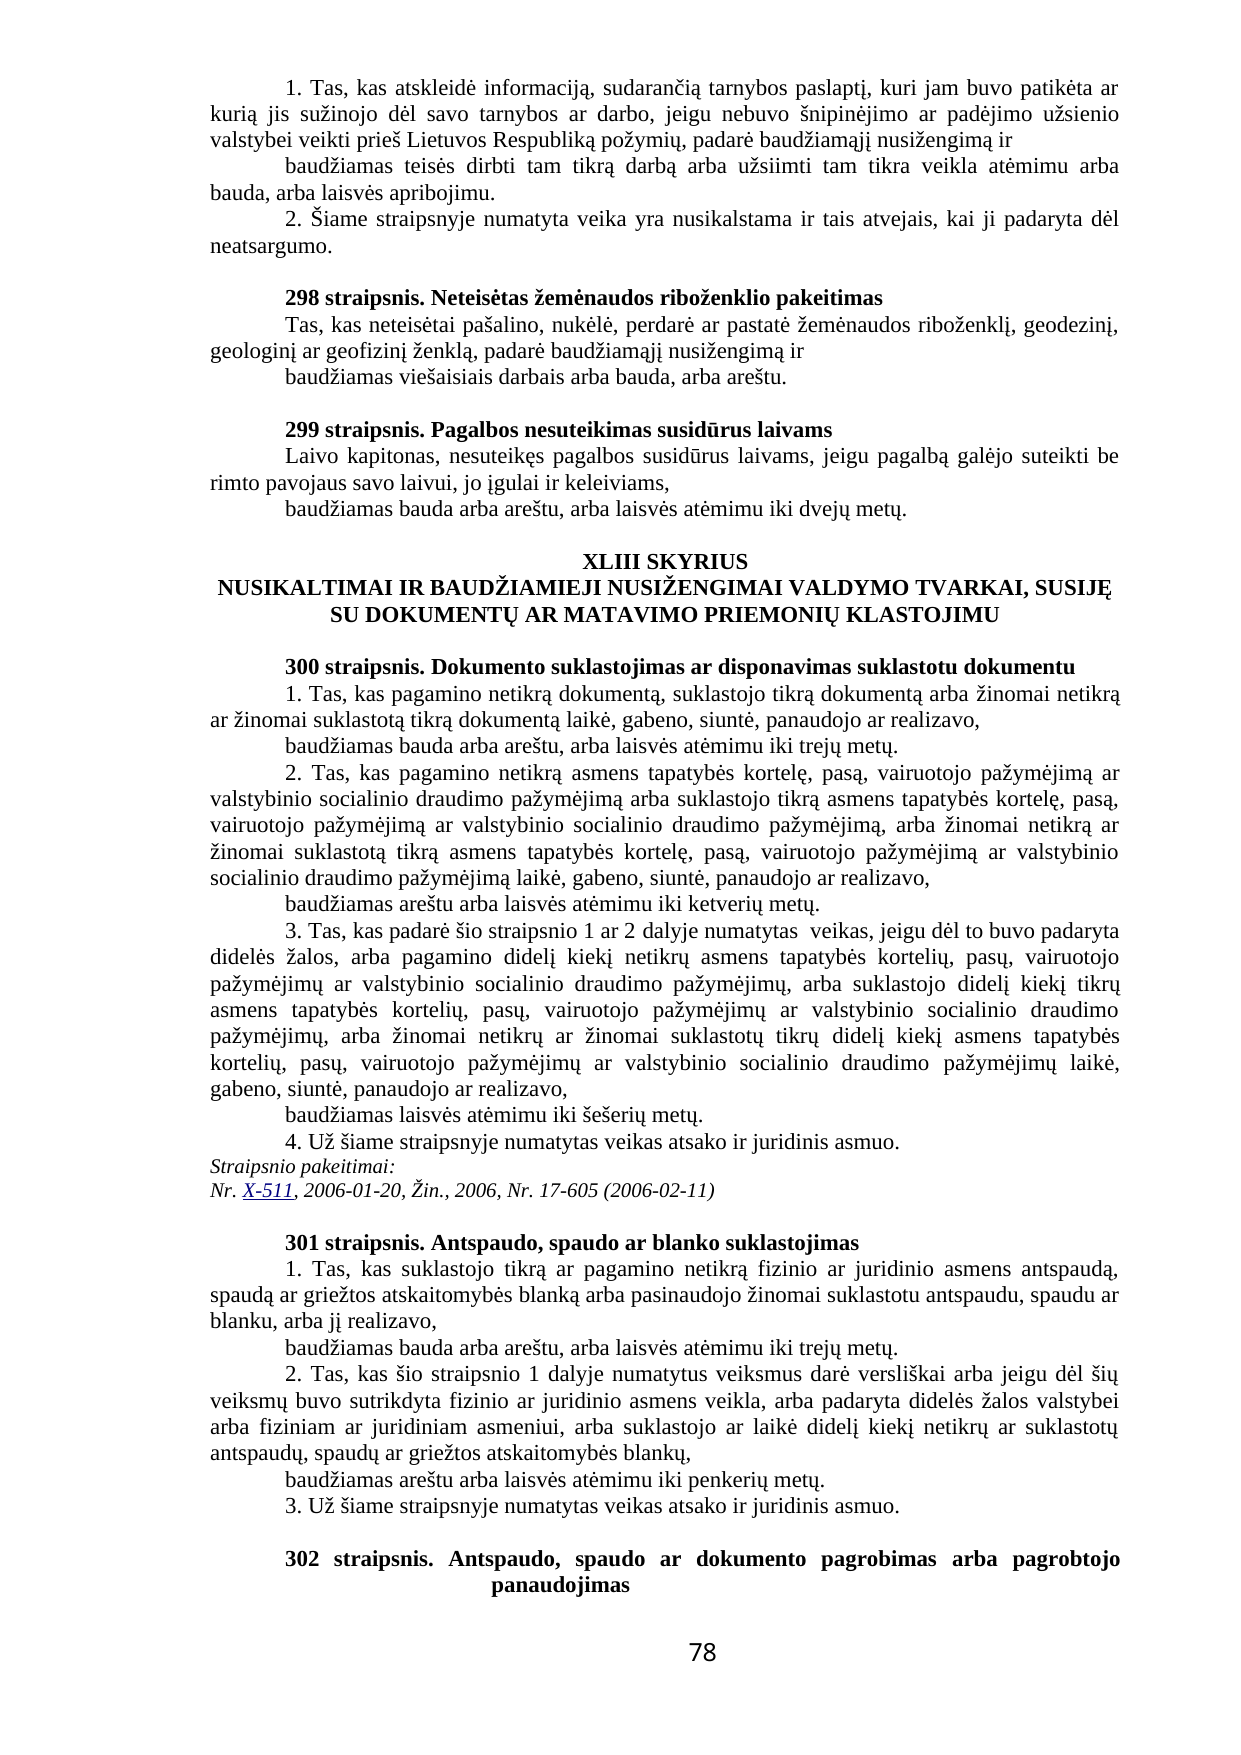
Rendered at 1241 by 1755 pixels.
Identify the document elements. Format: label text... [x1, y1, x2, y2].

text baudžiamas bauda arba areštu, arba laisvės atėmimu iki trejų metų. [210, 732, 1120, 759]
text 4. Už šiame straipsnyje numatytas veikas atsako ir juridinis asmuo. [210, 1128, 1120, 1154]
text Tas, kas neteisėtai pašalino, nukėlė, perdarė ar pastatė žemėnaudos riboženklį, geodezinį, geologinį ar geofizinį ženklą, padarė baudžiamąjį nusižengimą ir [210, 311, 1120, 363]
text 301 straipsnis. Antspaudo, spaudo ar blanko suklastojimas [210, 1228, 1120, 1255]
text XLIII SKYRIUS [210, 548, 1120, 574]
text 1. Tas, kas suklastojo tikrą ar pagamino netikrą fizinio ar juridinio asmens antspaudą, spaudą ar griežtos atskaitomybės blanką arba pasinaudojo žinomai suklastotu antspaudu, spaudu ar blanku, arba jį realizavo, [210, 1255, 1120, 1334]
text 3. Tas, kas padarė šio straipsnio 1 ar 2 dalyje numatytas veikas, jeigu dėl to buvo padaryta didelės žalos, arba pagamino didelį kiekį netikrų asmens tapatybės kortelių, pasų, vairuotojo pažymėjimų ar valstybinio socialinio draudimo pažymėjimų, arba suklastojo didelį kiekį tikrų asmens tapatybės kortelių, pasų, vairuotojo pažymėjimų ar valstybinio socialinio draudimo pažymėjimų, arba žinomai netikrų ar žinomai suklastotų tikrų didelį kiekį asmens tapatybės kortelių, pasų, vairuotojo pažymėjimų ar valstybinio socialinio draudimo pažymėjimų laikė, gabeno, siuntė, panaudojo ar realizavo, [210, 917, 1120, 1101]
text baudžiamas viešaisiais darbais arba bauda, arba areštu. [210, 363, 1120, 390]
text 2. Tas, kas šio straipsnio 1 dalyje numatytus veiksmus darė versliškai arba jeigu dėl šių veiksmų buvo sutrikdyta fizinio ar juridinio asmens veikla, arba padaryta didelės žalos valstybei arba fiziniam ar juridiniam asmeniui, arba suklastojo ar laikė didelį kiekį netikrų ar suklastotų antspaudų, spaudų ar griežtos atskaitomybės blankų, [210, 1360, 1120, 1466]
text Nr. X-511, 2006-01-20, Žin., 2006, Nr. 17-605 (2006-02-11) [210, 1178, 1120, 1202]
text 1. Tas, kas atskleidė informaciją, sudarančią tarnybos paslaptį, kuri jam buvo patikėta ar kurią jis sužinojo dėl savo tarnybos ar darbo, jeigu nebuvo šnipinėjimo ar padėjimo užsienio valstybei veikti prieš Lietuvos Respubliką požymių, padarė baudžiamąjį nusižengimą ir [210, 73, 1120, 153]
text baudžiamas teisės dirbti tam tikrą darbą arba užsiimti tam tikra veikla atėmimu arba bauda, arba laisvės apribojimu. [210, 153, 1120, 205]
text NUSIKALTIMAI IR BAUDŽIAMIEJI NUSIŽENGIMAI VALDYMO TVARKAI, SUSIJĘ SU DOKUMENTŲ AR MATAVIMO PRIEMONIŲ KLASTOJIMU [210, 574, 1120, 627]
text baudžiamas bauda arba areštu, arba laisvės atėmimu iki trejų metų. [210, 1334, 1120, 1360]
text 302 straipsnis. Antspaudo, spaudo ar dokumento pagrobimas arba pagrobtojo panaudojimas [285, 1545, 1120, 1597]
text baudžiamas areštu arba laisvės atėmimu iki ketverių metų. [210, 891, 1120, 917]
text baudžiamas laisvės atėmimu iki šešerių metų. [210, 1101, 1120, 1128]
text 1. Tas, kas pagamino netikrą dokumentą, suklastojo tikrą dokumentą arba žinomai netikrą ar žinomai suklastotą tikrą dokumentą laikė, gabeno, siuntė, panaudojo ar realizavo, [210, 680, 1120, 732]
text 3. Už šiame straipsnyje numatytas veikas atsako ir juridinis asmuo. [210, 1492, 1120, 1518]
text baudžiamas bauda arba areštu, arba laisvės atėmimu iki dvejų metų. [210, 495, 1120, 522]
text 300 straipsnis. Dokumento suklastojimas ar disponavimas suklastotu dokumentu [285, 653, 1120, 680]
text Straipsnio pakeitimai: [210, 1154, 1120, 1178]
text 2. Šiame straipsnyje numatyta veika yra nusikalstama ir tais atvejais, kai ji padaryta dėl neatsargumo. [210, 205, 1120, 258]
text 299 straipsnis. Pagalbos nesuteikimas susidūrus laivams [210, 416, 1120, 442]
text 298 straipsnis. Neteisėtas žemėnaudos riboženklio pakeitimas [210, 284, 1120, 311]
text 2. Tas, kas pagamino netikrą asmens tapatybės kortelę, pasą, vairuotojo pažymėjimą ar valstybinio socialinio draudimo pažymėjimą arba suklastojo tikrą asmens tapatybės kortelę, pasą, vairuotojo pažymėjimą ar valstybinio socialinio draudimo pažymėjimą, arba žinomai netikrą ar žinomai suklastotą tikrą asmens tapatybės kortelę, pasą, vairuotojo pažymėjimą ar valstybinio socialinio draudimo pažymėjimą laikė, gabeno, siuntė, panaudojo ar realizavo, [210, 759, 1120, 891]
text Laivo kapitonas, nesuteikęs pagalbos susidūrus laivams, jeigu pagalbą galėjo suteikti be rimto pavojaus savo laivui, jo įgulai ir keleiviams, [210, 442, 1120, 495]
text baudžiamas areštu arba laisvės atėmimu iki penkerių metų. [210, 1466, 1120, 1492]
